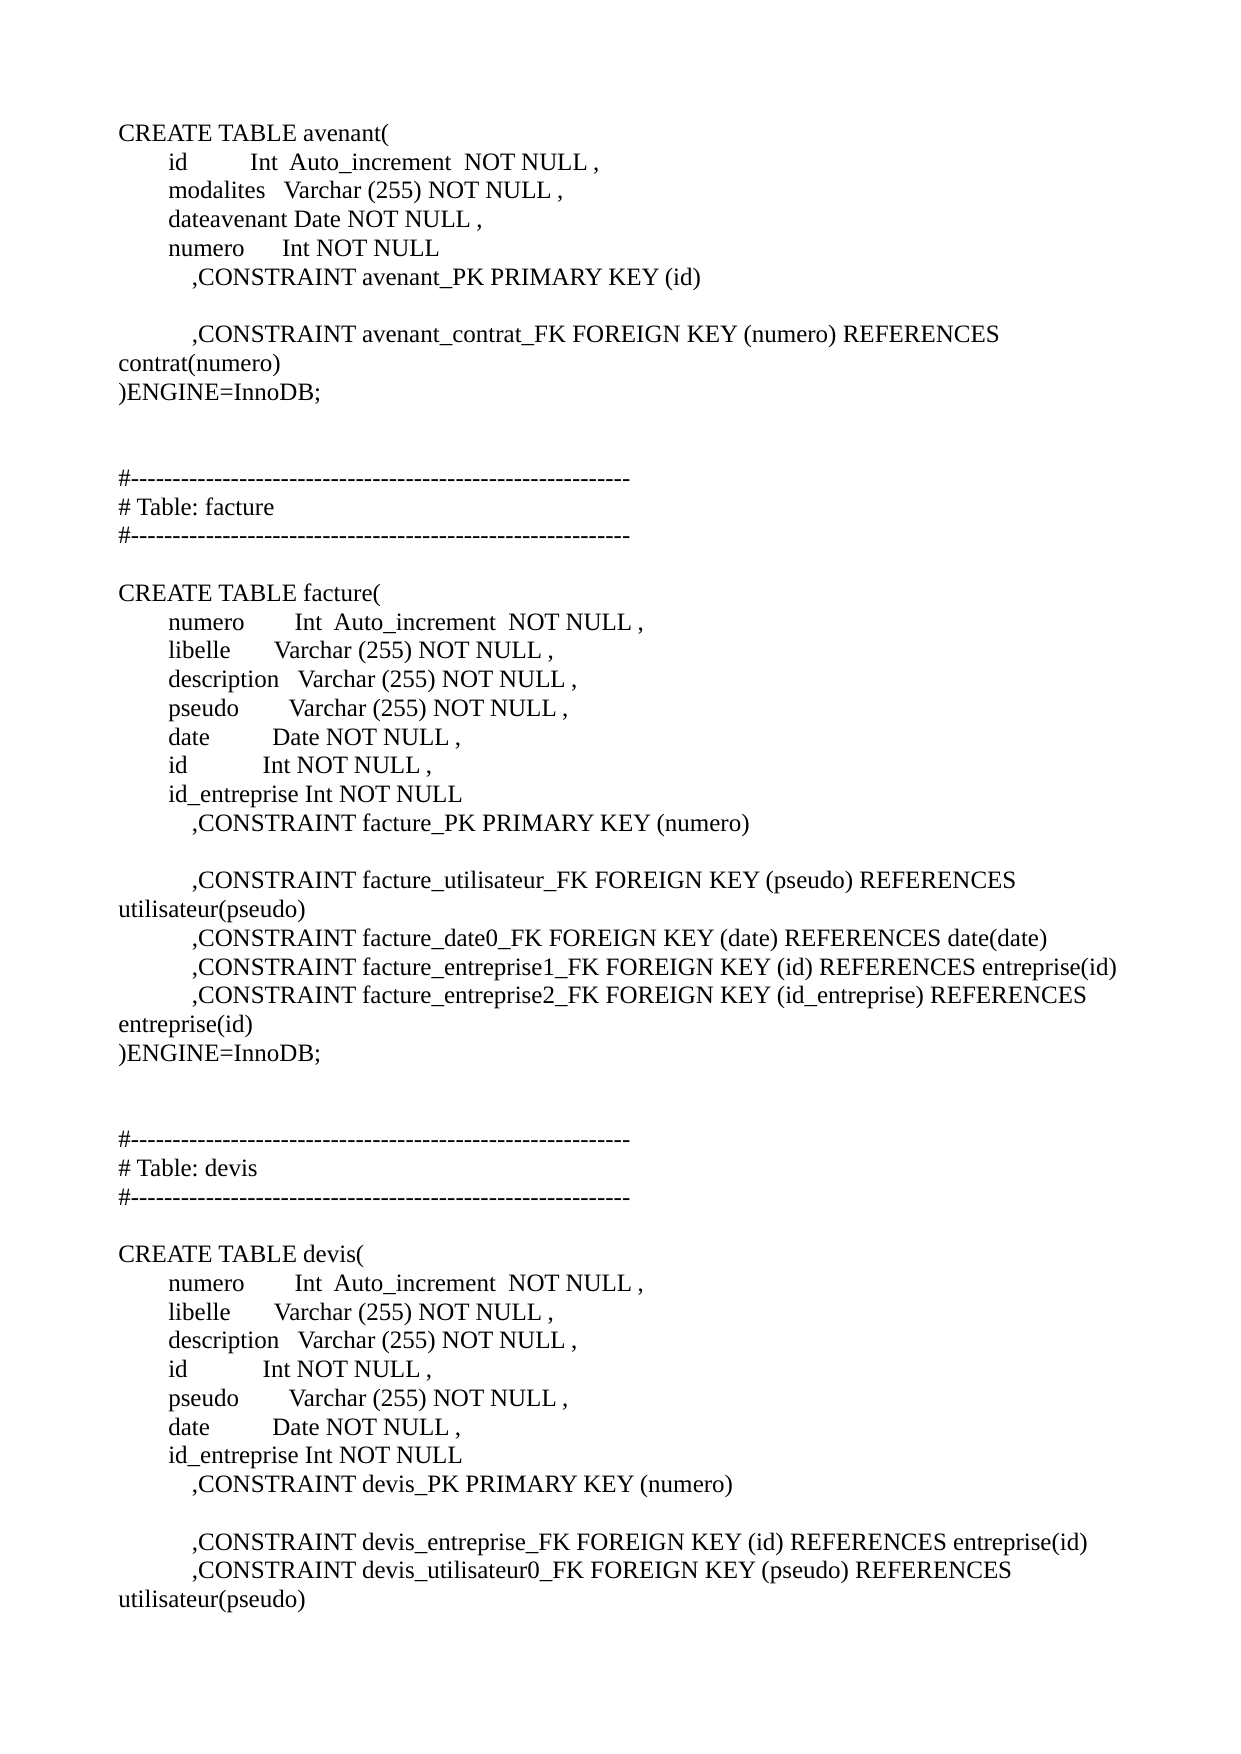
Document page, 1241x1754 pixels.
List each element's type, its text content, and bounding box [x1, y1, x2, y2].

text date Date NOT NULL , [118, 1412, 1122, 1441]
text dateavenant Date NOT NULL , [118, 204, 1122, 233]
text ,CONSTRAINT facture_entreprise1_FK FOREIGN KEY (id) REFERENCES entreprise(id) [118, 952, 1122, 981]
text CREATE TABLE devis( [118, 1239, 1122, 1268]
text pseudo Varchar (255) NOT NULL , [118, 1383, 1122, 1412]
text pseudo Varchar (255) NOT NULL , [118, 693, 1122, 722]
text id Int NOT NULL , [118, 751, 1122, 779]
text #------------------------------------------------------------ [118, 463, 1122, 492]
text id Int NOT NULL , [118, 1354, 1122, 1383]
text ,CONSTRAINT facture_date0_FK FOREIGN KEY (date) REFERENCES date(date) [118, 923, 1122, 952]
text id_entreprise Int NOT NULL [118, 779, 1122, 808]
text #------------------------------------------------------------ [118, 1124, 1122, 1153]
text #------------------------------------------------------------ [118, 1182, 1122, 1211]
text CREATE TABLE facture( [118, 578, 1122, 607]
text ,CONSTRAINT devis_PK PRIMARY KEY (numero) [118, 1469, 1122, 1498]
text ,CONSTRAINT devis_utilisateur0_FK FOREIGN KEY (pseudo) REFERENCES utilisateur(pseudo) [118, 1556, 1122, 1613]
text ,CONSTRAINT devis_entreprise_FK FOREIGN KEY (id) REFERENCES entreprise(id) [118, 1527, 1122, 1556]
text ,CONSTRAINT facture_PK PRIMARY KEY (numero) [118, 808, 1122, 837]
text date Date NOT NULL , [118, 722, 1122, 751]
text libelle Varchar (255) NOT NULL , [118, 636, 1122, 664]
text ,CONSTRAINT facture_entreprise2_FK FOREIGN KEY (id_entreprise) REFERENCES entreprise(id) [118, 981, 1122, 1038]
text numero Int Auto_increment NOT NULL , [118, 607, 1122, 636]
text ,CONSTRAINT avenant_PK PRIMARY KEY (id) [118, 262, 1122, 291]
text # Table: facture [118, 492, 1122, 521]
text numero Int Auto_increment NOT NULL , [118, 1268, 1122, 1297]
text ,CONSTRAINT facture_utilisateur_FK FOREIGN KEY (pseudo) REFERENCES utilisateur(pseudo) [118, 866, 1122, 923]
text id Int Auto_increment NOT NULL , [118, 147, 1122, 176]
text description Varchar (255) NOT NULL , [118, 1326, 1122, 1354]
text numero Int NOT NULL [118, 233, 1122, 262]
text id_entreprise Int NOT NULL [118, 1441, 1122, 1469]
text CREATE TABLE avenant( [118, 118, 1122, 147]
text )ENGINE=InnoDB; [118, 1038, 1122, 1067]
text # Table: devis [118, 1153, 1122, 1182]
text libelle Varchar (255) NOT NULL , [118, 1297, 1122, 1326]
text #------------------------------------------------------------ [118, 521, 1122, 549]
text )ENGINE=InnoDB; [118, 377, 1122, 406]
text modalites Varchar (255) NOT NULL , [118, 176, 1122, 204]
text ,CONSTRAINT avenant_contrat_FK FOREIGN KEY (numero) REFERENCES contrat(numero) [118, 319, 1122, 377]
text description Varchar (255) NOT NULL , [118, 664, 1122, 693]
